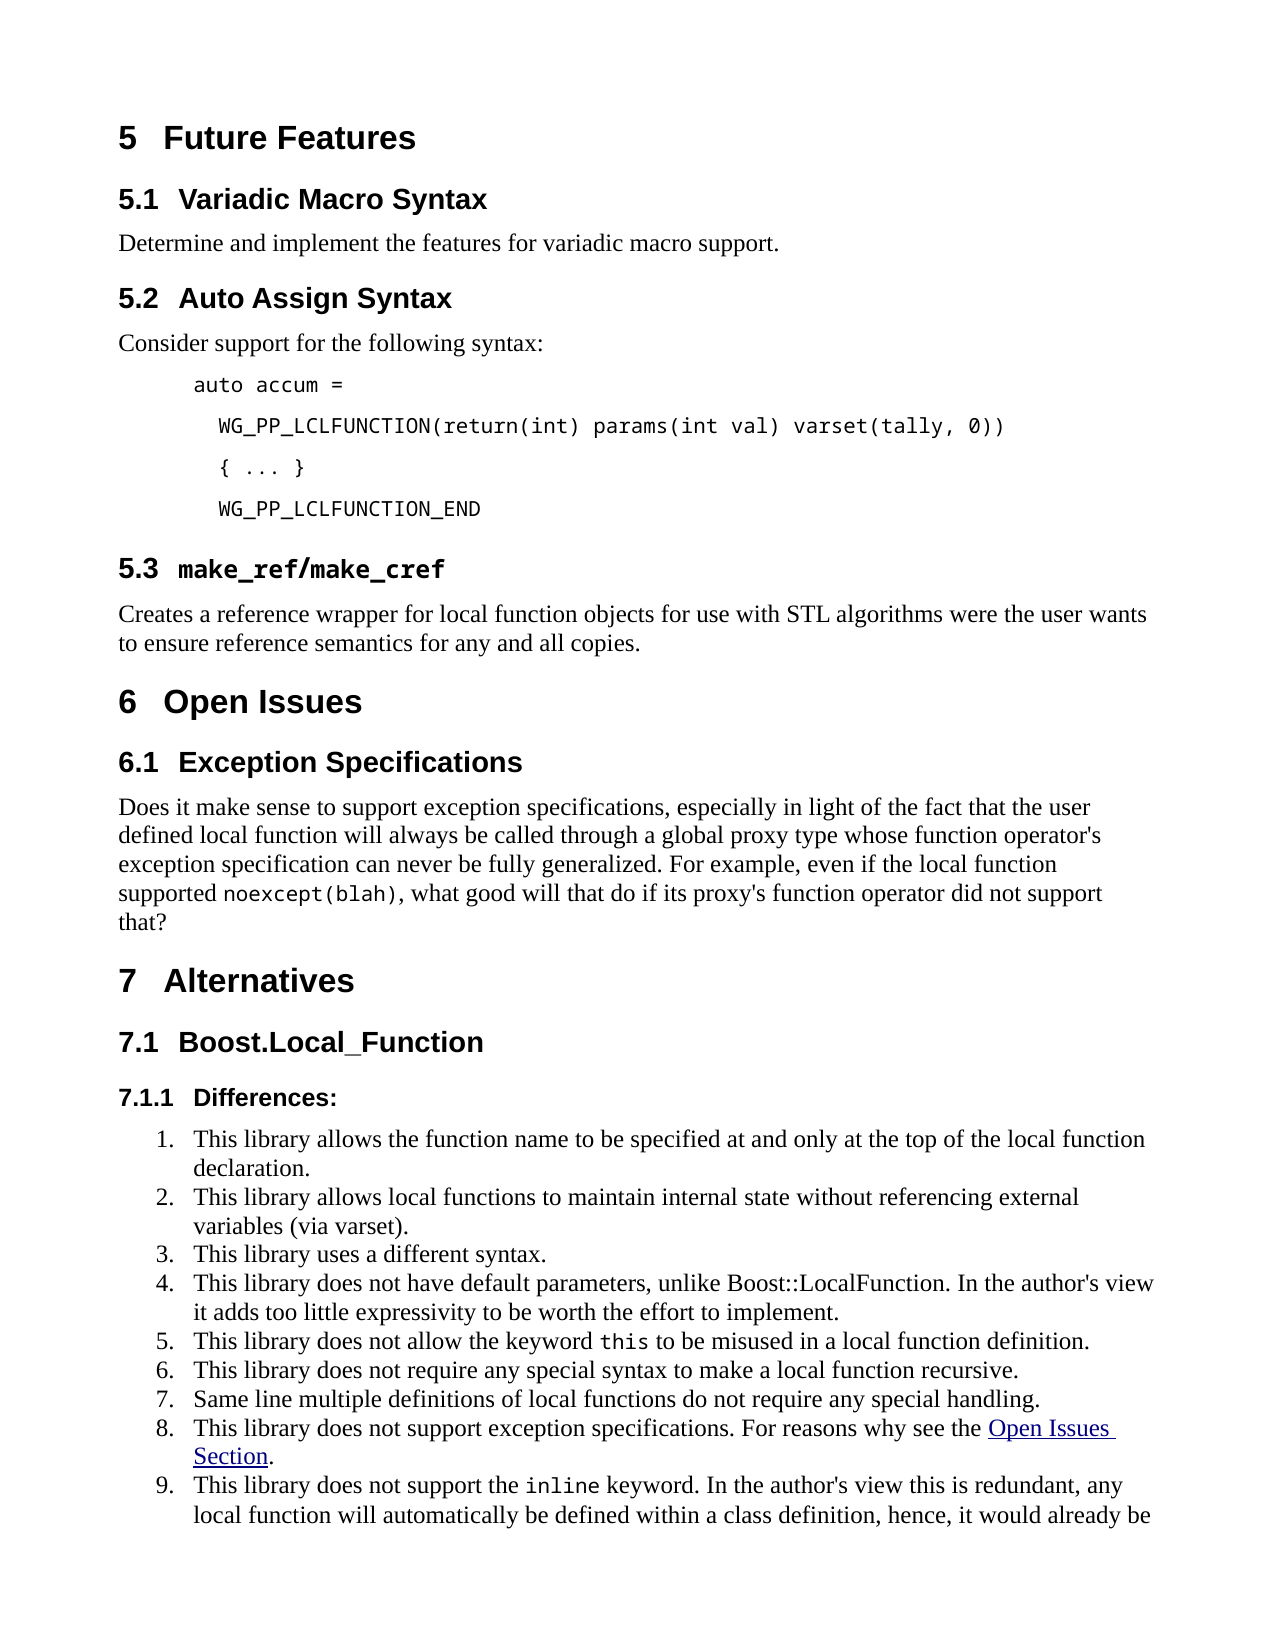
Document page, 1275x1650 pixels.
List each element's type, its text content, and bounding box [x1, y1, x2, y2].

subtitle Exception Specifications [118, 746, 1157, 779]
subtitle Future Features [118, 118, 1157, 157]
subtitle Boost.Local_Function [118, 1025, 1157, 1058]
list Same line multiple definitions of local functions do not require any special handling. [156, 1384, 1157, 1413]
list This library allows the function name to be specified at and only at the top of the local function declaration. [156, 1124, 1157, 1182]
list This library does not support exception specifications. For reasons why see the Open Issues Section. [156, 1413, 1157, 1470]
subtitle make_ref/make_cref [118, 547, 1157, 587]
text auto accum = [118, 369, 1157, 398]
list This library uses a different syntax. [156, 1239, 1157, 1268]
text WG_PP_LCLFUNCTION_END [118, 493, 1157, 522]
list This library does not support the inline keyword. In the author's view this is redundant, any local function will automatically be defined within a class definition, hence, it would already be [156, 1470, 1157, 1528]
text { ... } [118, 452, 1157, 480]
text Consider support for the following syntax: [118, 328, 1157, 356]
list This library does not require any special syntax to make a local function recursive. [156, 1355, 1157, 1384]
text WG_PP_LCLFUNCTION(return(int) params(int val) varset(tally, 0)) [118, 411, 1157, 439]
subtitle Alternatives [118, 961, 1157, 1000]
text Determine and implement the features for variadic macro support. [118, 228, 1157, 257]
subtitle Variadic Macro Syntax [118, 182, 1157, 215]
list This library does not have default parameters, unlike Boost::LocalFunction. In the author's view it adds too little expressivity to be worth the effort to implement. [156, 1268, 1157, 1326]
list This library allows local functions to maintain internal state without referencing external variables (via varset). [156, 1182, 1157, 1239]
text Does it make sense to support exception specifications, especially in light of the fact that the user defined local function will always be called through a global proxy type whose function operator's exception specification can never be fully generalized. For example, even if the local function supported noexcept(blah), what good will that do if its proxy's function operator did not support that? [118, 792, 1157, 936]
list This library does not allow the keyword this to be misused in a local function definition. [156, 1326, 1157, 1355]
subtitle Auto Assign Syntax [118, 282, 1157, 315]
subtitle Open Issues [118, 682, 1157, 721]
text Creates a reference wrapper for local function objects for use with STL algorithms were the user wants to ensure reference semantics for any and all copies. [118, 599, 1157, 657]
subtitle Differences: [118, 1083, 1157, 1112]
